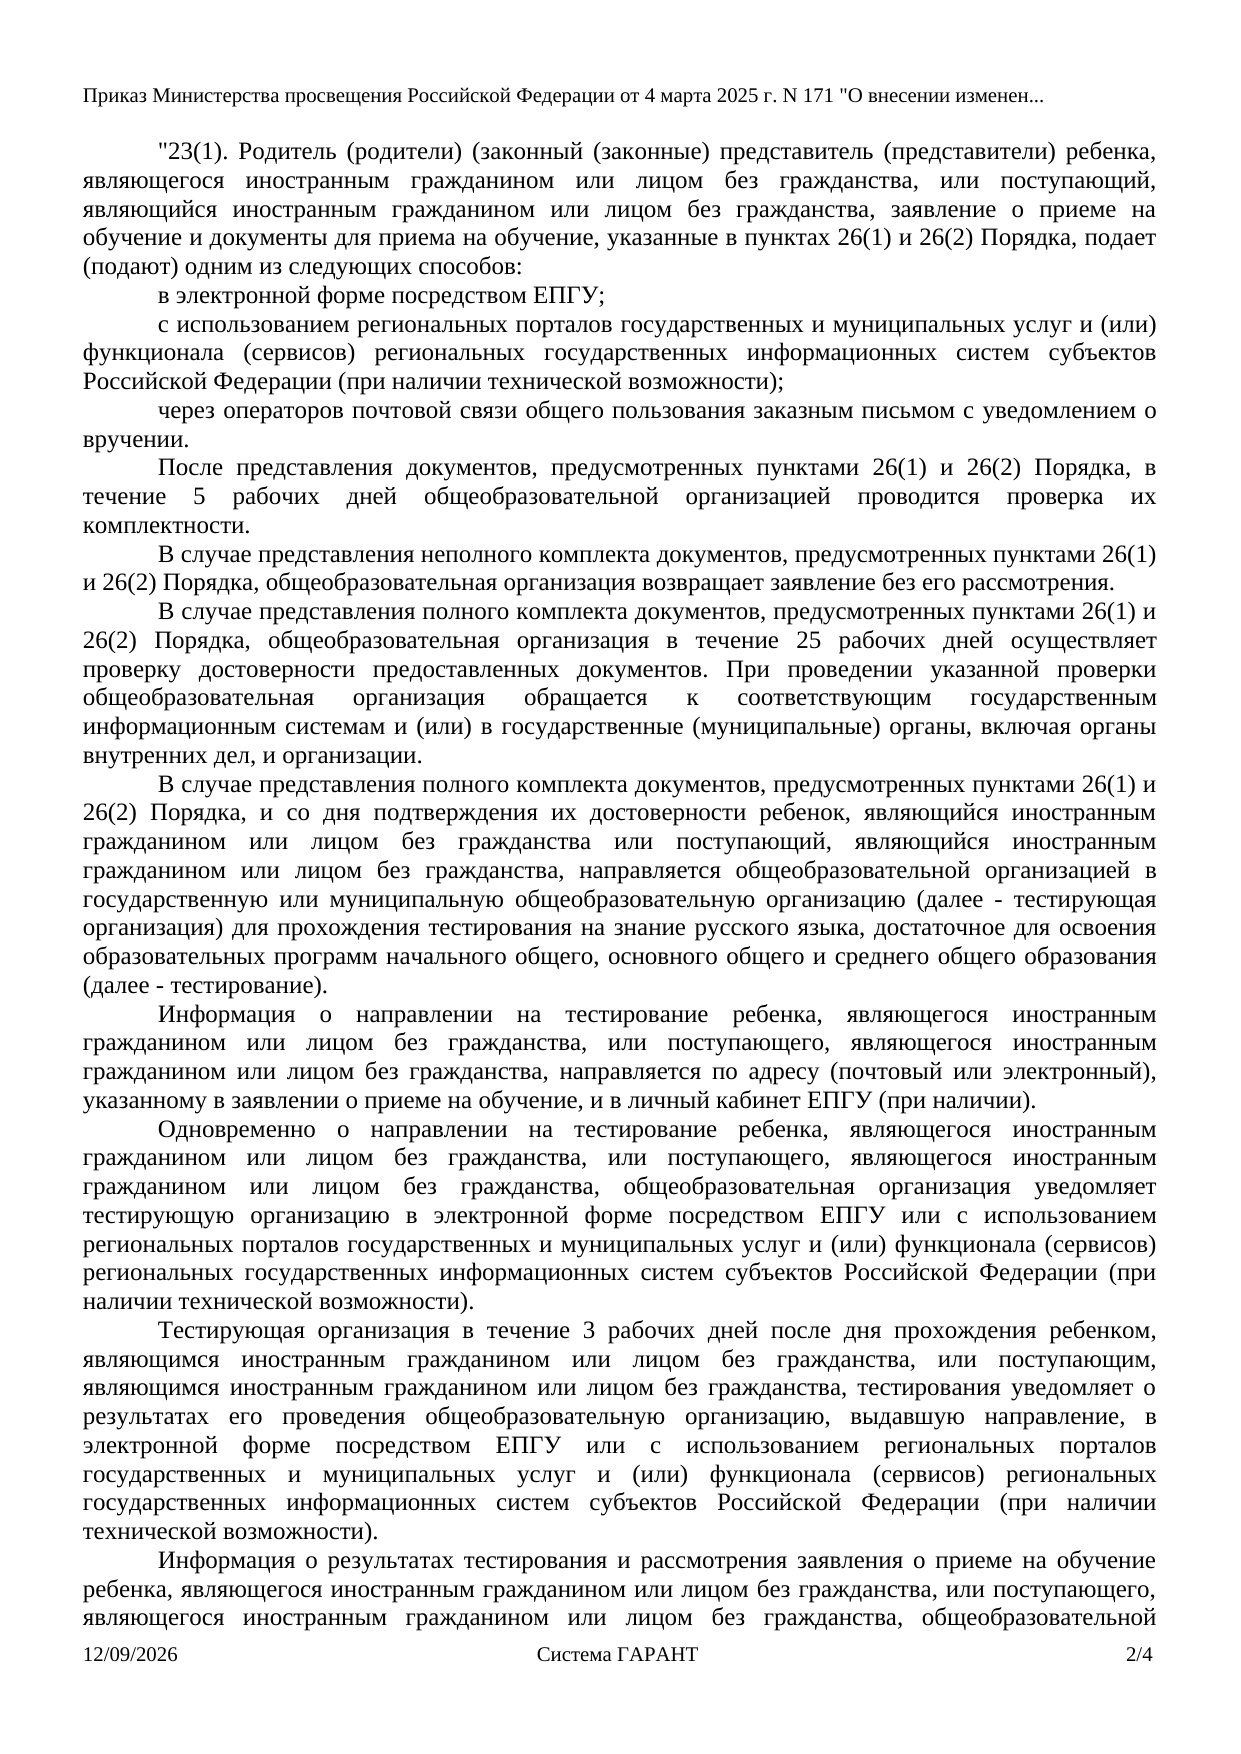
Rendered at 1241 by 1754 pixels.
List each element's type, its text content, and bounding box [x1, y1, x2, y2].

text "23(1). Родитель (родители) (законный (законные) представитель (представители) ребенка, являющегося иностранным гражданином или лицом без гражданства, или поступающий, являющийся иностранным гражданином или лицом без гражданства, заявление о приеме на обучение и документы для приема на обучение, указанные в пунктах 26(1) и 26(2) Порядка, подает (подают) одним из следующих способов: [83, 136, 1157, 280]
text в электронной форме посредством ЕПГУ; [83, 280, 1157, 309]
text Информация о направлении на тестирование ребенка, являющегося иностранным гражданином или лицом без гражданства, или поступающего, являющегося иностранным гражданином или лицом без гражданства, направляется по адресу (почтовый или электронный), указанному в заявлении о приеме на обучение, и в личный кабинет ЕПГУ (при наличии). [83, 999, 1157, 1114]
text Информация о результатах тестирования и рассмотрения заявления о приеме на обучение ребенка, являющегося иностранным гражданином или лицом без гражданства, или поступающего, являющегося иностранным гражданином или лицом без гражданства, общеобразовательной [83, 1545, 1157, 1631]
text В случае представления неполного комплекта документов, предусмотренных пунктами 26(1) и 26(2) Порядка, общеобразовательная организация возвращает заявление без его рассмотрения. [83, 539, 1157, 596]
text В случае представления полного комплекта документов, предусмотренных пунктами 26(1) и 26(2) Порядка, и со дня подтверждения их достоверности ребенок, являющийся иностранным гражданином или лицом без гражданства или поступающий, являющийся иностранным гражданином или лицом без гражданства, направляется общеобразовательной организацией в государственную или муниципальную общеобразовательную организацию (далее - тестирующая организация) для прохождения тестирования на знание русского языка, достаточное для освоения образовательных программ начального общего, основного общего и среднего общего образования (далее - тестирование). [83, 769, 1157, 999]
text В случае представления полного комплекта документов, предусмотренных пунктами 26(1) и 26(2) Порядка, общеобразовательная организация в течение 25 рабочих дней осуществляет проверку достоверности предоставленных документов. При проведении указанной проверки общеобразовательная организация обращается к соответствующим государственным информационным системам и (или) в государственные (муниципальные) органы, включая органы внутренних дел, и организации. [83, 596, 1157, 769]
text с использованием региональных порталов государственных и муниципальных услуг и (или) функционала (сервисов) региональных государственных информационных систем субъектов Российской Федерации (при наличии технической возможности); [83, 309, 1157, 395]
text через операторов почтовой связи общего пользования заказным письмом с уведомлением о вручении. [83, 395, 1157, 452]
text Одновременно о направлении на тестирование ребенка, являющегося иностранным гражданином или лицом без гражданства, или поступающего, являющегося иностранным гражданином или лицом без гражданства, общеобразовательная организация уведомляет тестирующую организацию в электронной форме посредством ЕПГУ или с использованием региональных порталов государственных и муниципальных услуг и (или) функционала (сервисов) региональных государственных информационных систем субъектов Российской Федерации (при наличии технической возможности). [83, 1114, 1157, 1315]
text Тестирующая организация в течение 3 рабочих дней после дня прохождения ребенком, являющимся иностранным гражданином или лицом без гражданства, или поступающим, являющимся иностранным гражданином или лицом без гражданства, тестирования уведомляет о результатах его проведения общеобразовательную организацию, выдавшую направление, в электронной форме посредством ЕПГУ или с использованием региональных порталов государственных и муниципальных услуг и (или) функционала (сервисов) региональных государственных информационных систем субъектов Российской Федерации (при наличии технической возможности). [83, 1315, 1157, 1545]
text После представления документов, предусмотренных пунктами 26(1) и 26(2) Порядка, в течение 5 рабочих дней общеобразовательной организацией проводится проверка их комплектности. [83, 452, 1157, 539]
